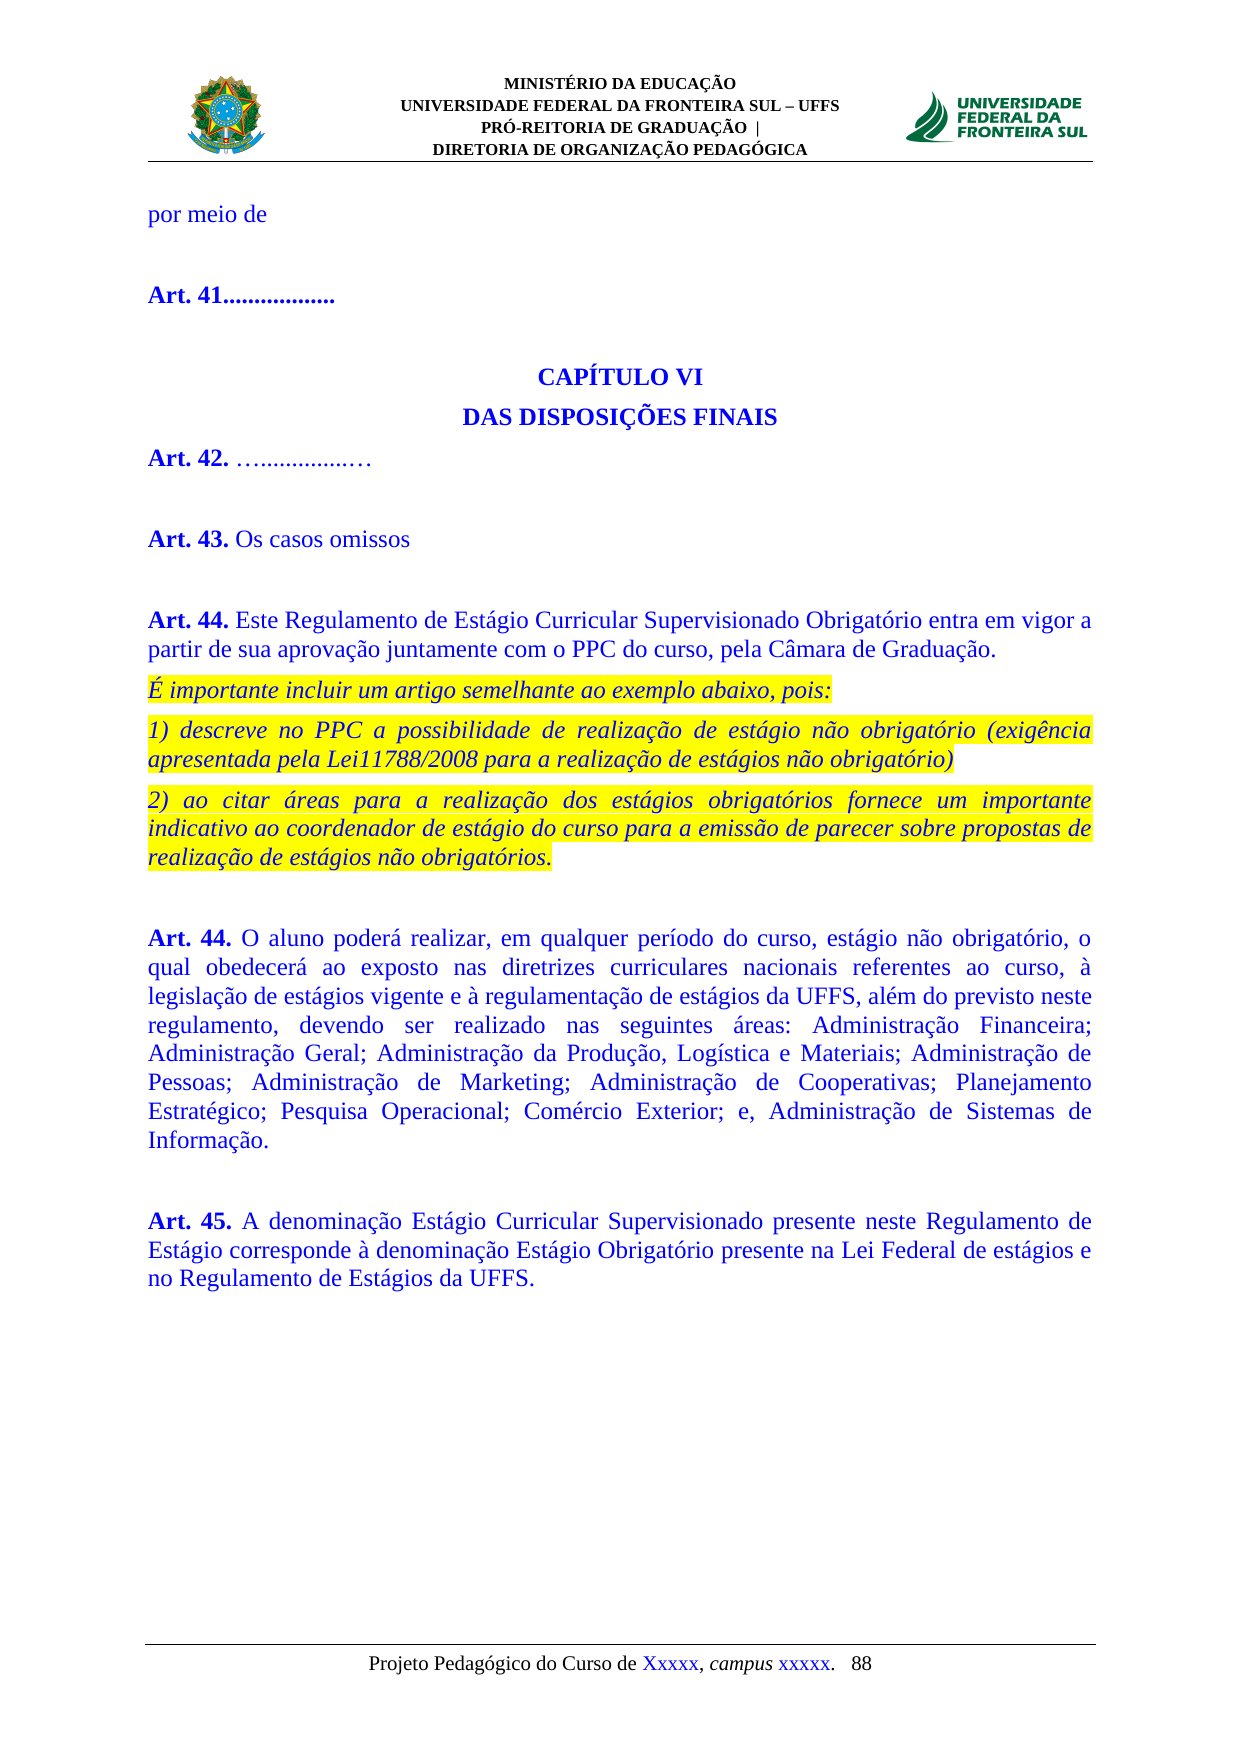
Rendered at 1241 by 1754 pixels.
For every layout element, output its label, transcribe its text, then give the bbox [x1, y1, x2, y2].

picture [187, 76, 265, 154]
text 2) ao citar áreas para a realização dos estágios obrigatórios fornece um importante indicativo ao coordenador de estágio do curso para a emissão de parecer sobre propostas de realização de estágios não obrigatórios. [148, 785, 1093, 871]
text CAPÍTULO VI [148, 362, 1093, 390]
text Art. 44. Este Regulamento de Estágio Curricular Supervisionado Obrigatório entra em vigor a partir de sua aprovação juntamente com o PPC do curso, pela Câmara de Graduação. [148, 605, 1093, 663]
text Art. 44. O aluno poderá realizar, em qualquer período do curso, estágio não obrigatório, o qual obedecerá ao exposto nas diretrizes curriculares nacionais referentes ao curso, à legislação de estágios vigente e à regulamentação de estágios da UFFS, além do previsto neste regulamento, devendo ser realizado nas seguintes áreas: Administração Financeira; Administração Geral; Administração da Produção, Logística e Materiais; Administração de Pessoas; Administração de Marketing; Administração de Cooperativas; Planejamento Estratégico; Pesquisa Operacional; Comércio Exterior; e, Administração de Sistemas de Informação. [148, 923, 1093, 1153]
picture [903, 90, 1090, 146]
text DAS DISPOSIÇÕES FINAIS [148, 402, 1093, 431]
text Art. 45. A denominação Estágio Curricular Supervisionado presente neste Regulamento de Estágio corresponde à denominação Estágio Obrigatório presente na Lei Federal de estágios e no Regulamento de Estágios da UFFS. [148, 1206, 1093, 1292]
text Art. 41.................. [148, 280, 1093, 309]
text por meio de [148, 199, 1093, 228]
text Art. 43. Os casos omissos [148, 524, 1093, 553]
text 1) descreve no PPC a possibilidade de realização de estágio não obrigatório (exigência apresentada pela Lei11788/2008 para a realização de estágios não obrigatório) [148, 715, 1093, 773]
text É importante incluir um artigo semelhante ao exemplo abaixo, pois: [148, 675, 1093, 703]
text Art. 42. …..............… [148, 443, 1093, 472]
